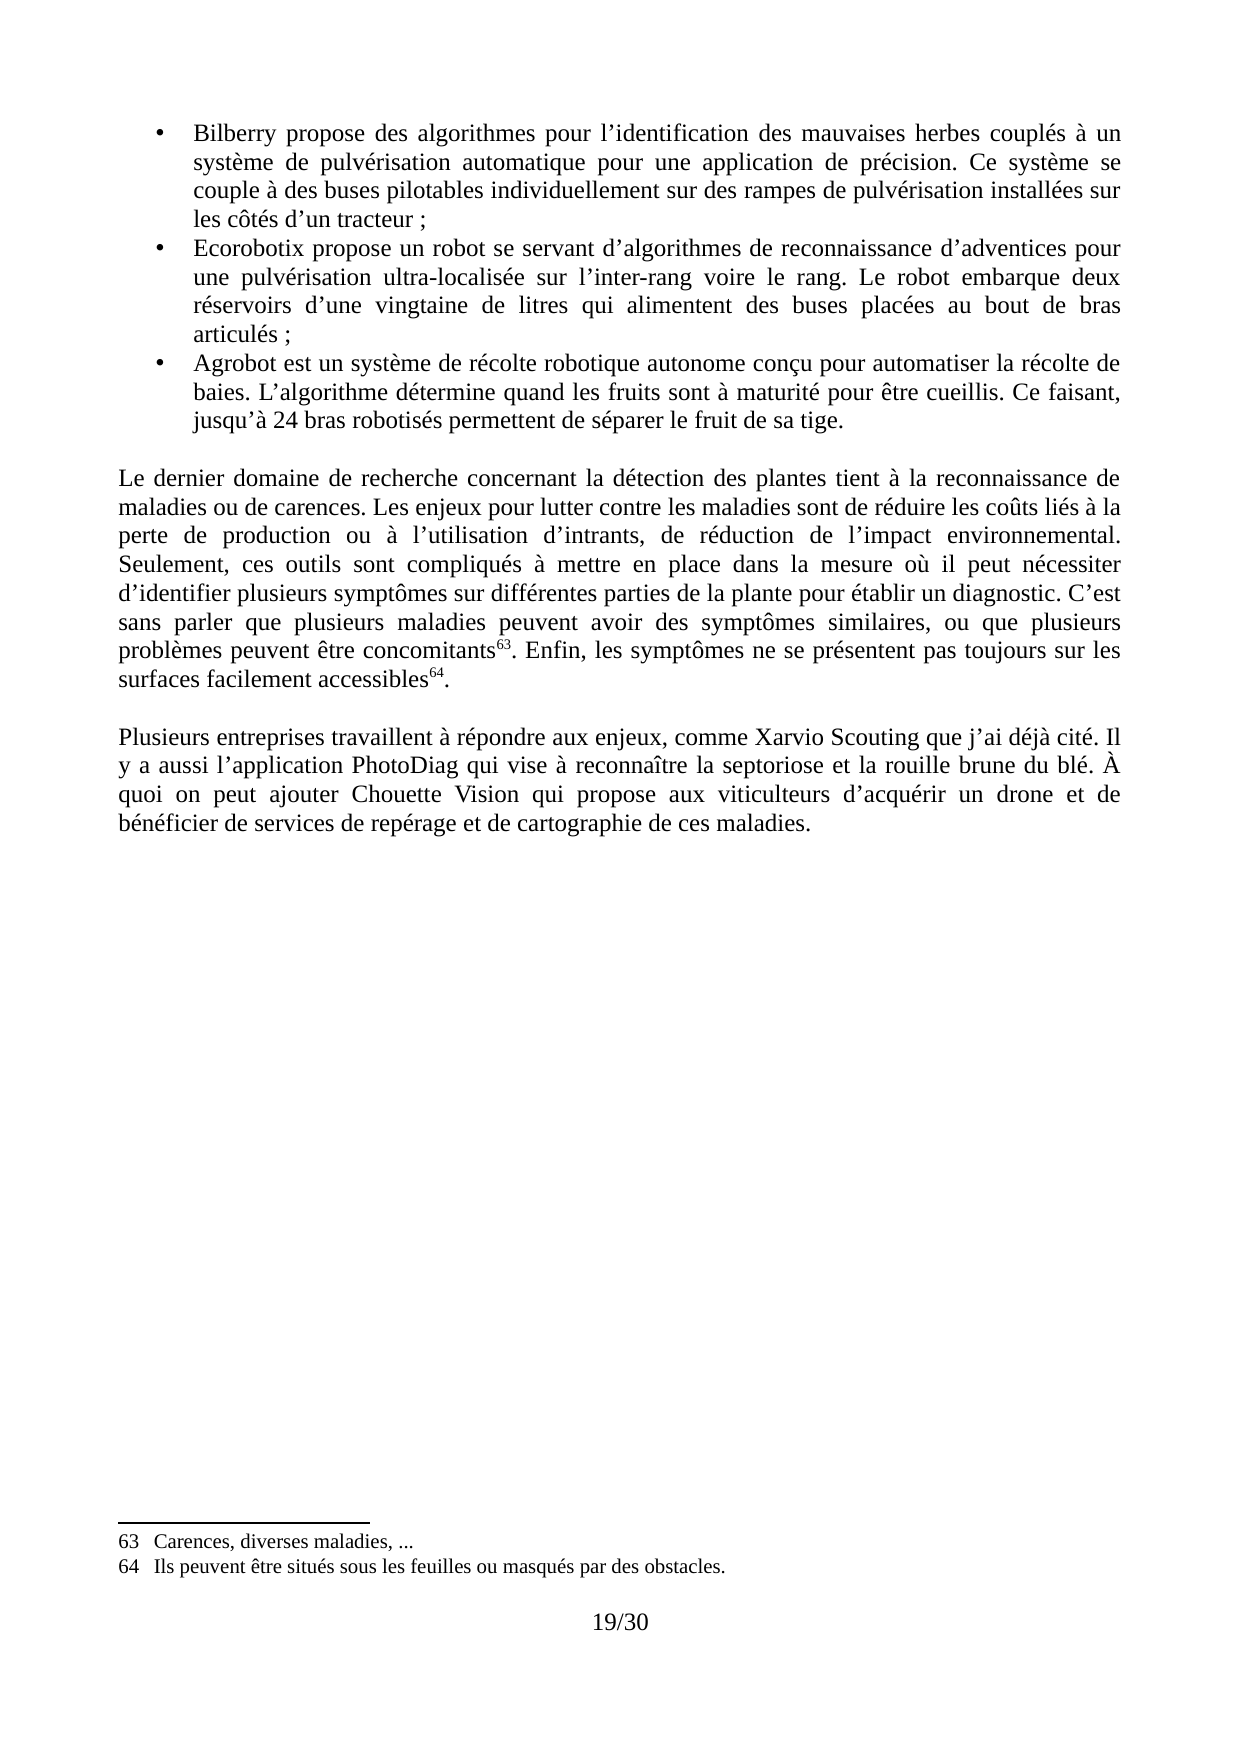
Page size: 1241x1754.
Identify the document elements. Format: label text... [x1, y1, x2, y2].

text Plusieurs entreprises travaillent à répondre aux enjeux, comme Xarvio Scouting que j’ai déjà cité. Il y a aussi l’application PhotoDiag qui vise à reconnaître la septoriose et la rouille brune du blé. À quoi on peut ajouter Chouette Vision qui propose aux viticulteurs d’acquérir un drone et de bénéficier de services de repérage et de cartographie de ces maladies. [118, 722, 1122, 837]
text Ils peuvent être situés sous les feuilles ou masqués par des obstacles. [118, 1553, 1122, 1578]
list Bilberry propose des algorithmes pour l’identification des mauvaises herbes couplés à un système de pulvérisation automatique pour une application de précision. Ce système se couple à des buses pilotables individuellement sur des rampes de pulvérisation installées sur les côtés d’un tracteur ; [156, 118, 1122, 233]
text Carences, diverses maladies, ... [118, 1529, 1122, 1553]
list Ecorobotix propose un robot se servant d’algorithmes de reconnaissance d’adventices pour une pulvérisation ultra-localisée sur l’inter-rang voire le rang. Le robot embarque deux réservoirs d’une vingtaine de litres qui alimentent des buses placées au bout de bras articulés ; [156, 233, 1122, 348]
list Agrobot est un système de récolte robotique autonome conçu pour automatiser la récolte de baies. L’algorithme détermine quand les fruits sont à maturité pour être cueillis. Ce faisant, jusqu’à 24 bras robotisés permettent de séparer le fruit de sa tige. [156, 348, 1122, 434]
text Le dernier domaine de recherche concernant la détection des plantes tient à la reconnaissance de maladies ou de carences. Les enjeux pour lutter contre les maladies sont de réduire les coûts liés à la perte de production ou à l’utilisation d’intrants, de réduction de l’impact environnemental. Seulement, ces outils sont compliqués à mettre en place dans la mesure où il peut nécessiter d’identifier plusieurs symptômes sur différentes parties de la plante pour établir un diagnostic. C’est sans parler que plusieurs maladies peuvent avoir des symptômes similaires, ou que plusieurs problèmes peuvent être concomitants. Enfin, les symptômes ne se présentent pas toujours sur les surfaces facilement accessibles. [118, 463, 1122, 693]
